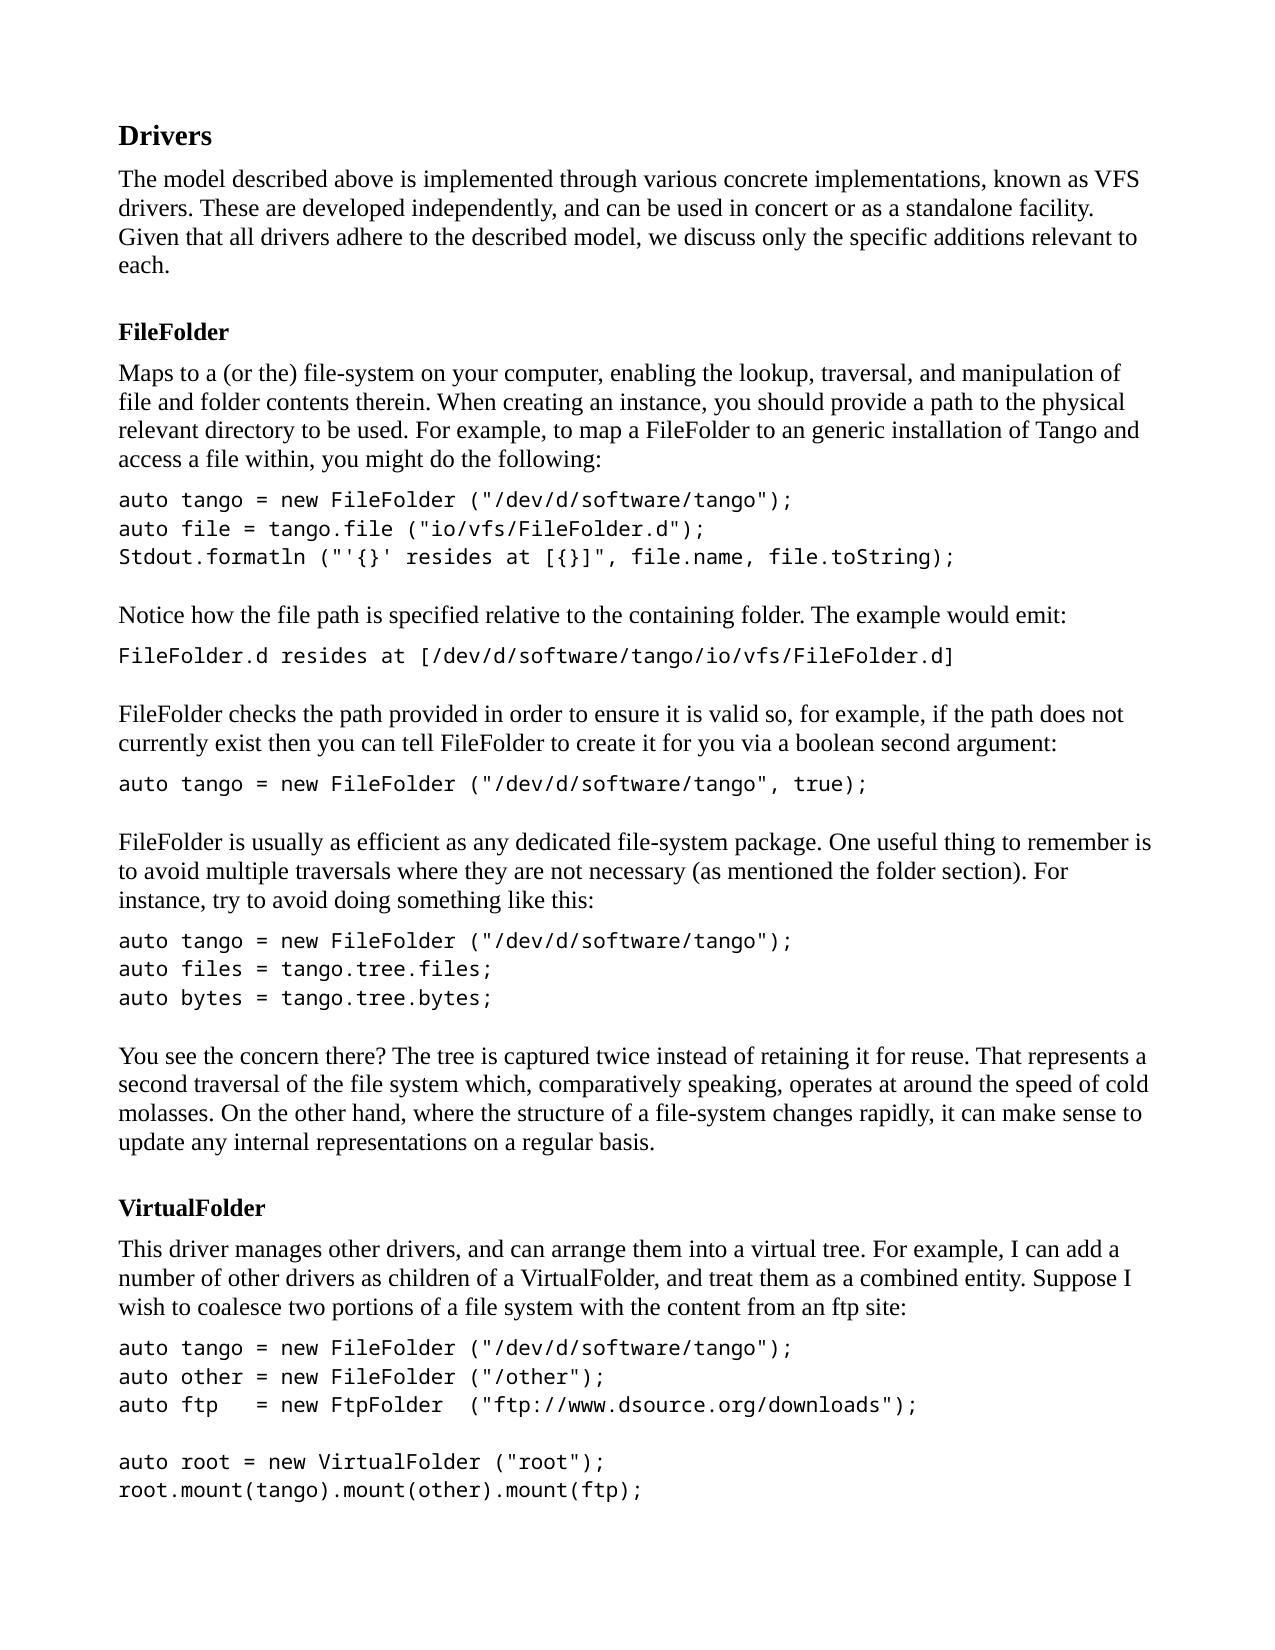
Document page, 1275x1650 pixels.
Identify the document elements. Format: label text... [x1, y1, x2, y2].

text The model described above is implemented through various concrete implementations, known as VFS drivers. These are developed independently, and can be used in concert or as a standalone facility. Given that all drivers adhere to the described model, we discuss only the specific additions relevant to each. [118, 164, 1157, 279]
text auto file = tango.file ("io/vfs/FileFolder.d"); [118, 514, 1157, 542]
subtitle FileFolder [118, 317, 1157, 345]
text This driver manages other drivers, and can arrange them into a virtual tree. For example, I can add a number of other drivers as children of a VirtualFolder, and treat them as a combined entity. Suppose I wish to coalesce two portions of a file system with the content from an ftp site: [118, 1234, 1157, 1321]
text auto files = tango.tree.files; [118, 954, 1157, 983]
text auto tango = new FileFolder ("/dev/d/software/tango"); [118, 1333, 1157, 1362]
text auto tango = new FileFolder ("/dev/d/software/tango"); [118, 485, 1157, 514]
text auto tango = new FileFolder ("/dev/d/software/tango", true); [118, 769, 1157, 798]
text Stdout.formatln ("'{}' resides at [{}]", file.name, file.toString); [118, 542, 1157, 571]
text auto other = new FileFolder ("/other"); [118, 1362, 1157, 1390]
text Maps to a (or the) file-system on your computer, enabling the lookup, traversal, and manipulation of file and folder contents therein. When creating an instance, you should provide a path to the physical relevant directory to be used. For example, to map a FileFolder to an generic installation of Tango and access a file within, you might do the following: [118, 358, 1157, 473]
text root.mount(tango).mount(other).mount(ftp); [118, 1476, 1157, 1504]
text Notice how the file path is specified relative to the containing folder. The example would emit: [118, 600, 1157, 629]
text auto tango = new FileFolder ("/dev/d/software/tango"); [118, 926, 1157, 954]
subtitle Drivers [118, 118, 1157, 152]
text FileFolder checks the path provided in order to ensure it is valid so, for example, if the path does not currently exist then you can tell FileFolder to create it for you via a boolean second argument: [118, 699, 1157, 757]
text auto bytes = tango.tree.bytes; [118, 983, 1157, 1011]
text auto ftp = new FtpFolder ("ftp://www.dsource.org/downloads"); [118, 1390, 1157, 1419]
text FileFolder.d resides at [/dev/d/software/tango/io/vfs/FileFolder.d] [118, 641, 1157, 670]
text You see the concern there? The tree is captured twice instead of retaining it for reuse. That represents a second traversal of the file system which, comparatively speaking, operates at around the speed of cold molasses. On the other hand, where the structure of a file-system changes rapidly, it can make sense to update any internal representations on a regular basis. [118, 1041, 1157, 1156]
subtitle VirtualFolder [118, 1193, 1157, 1222]
text auto root = new VirtualFolder ("root"); [118, 1447, 1157, 1476]
text FileFolder is usually as efficient as any dedicated file-system package. One useful thing to remember is to avoid multiple traversals where they are not necessary (as mentioned the folder section). For instance, try to avoid doing something like this: [118, 827, 1157, 913]
